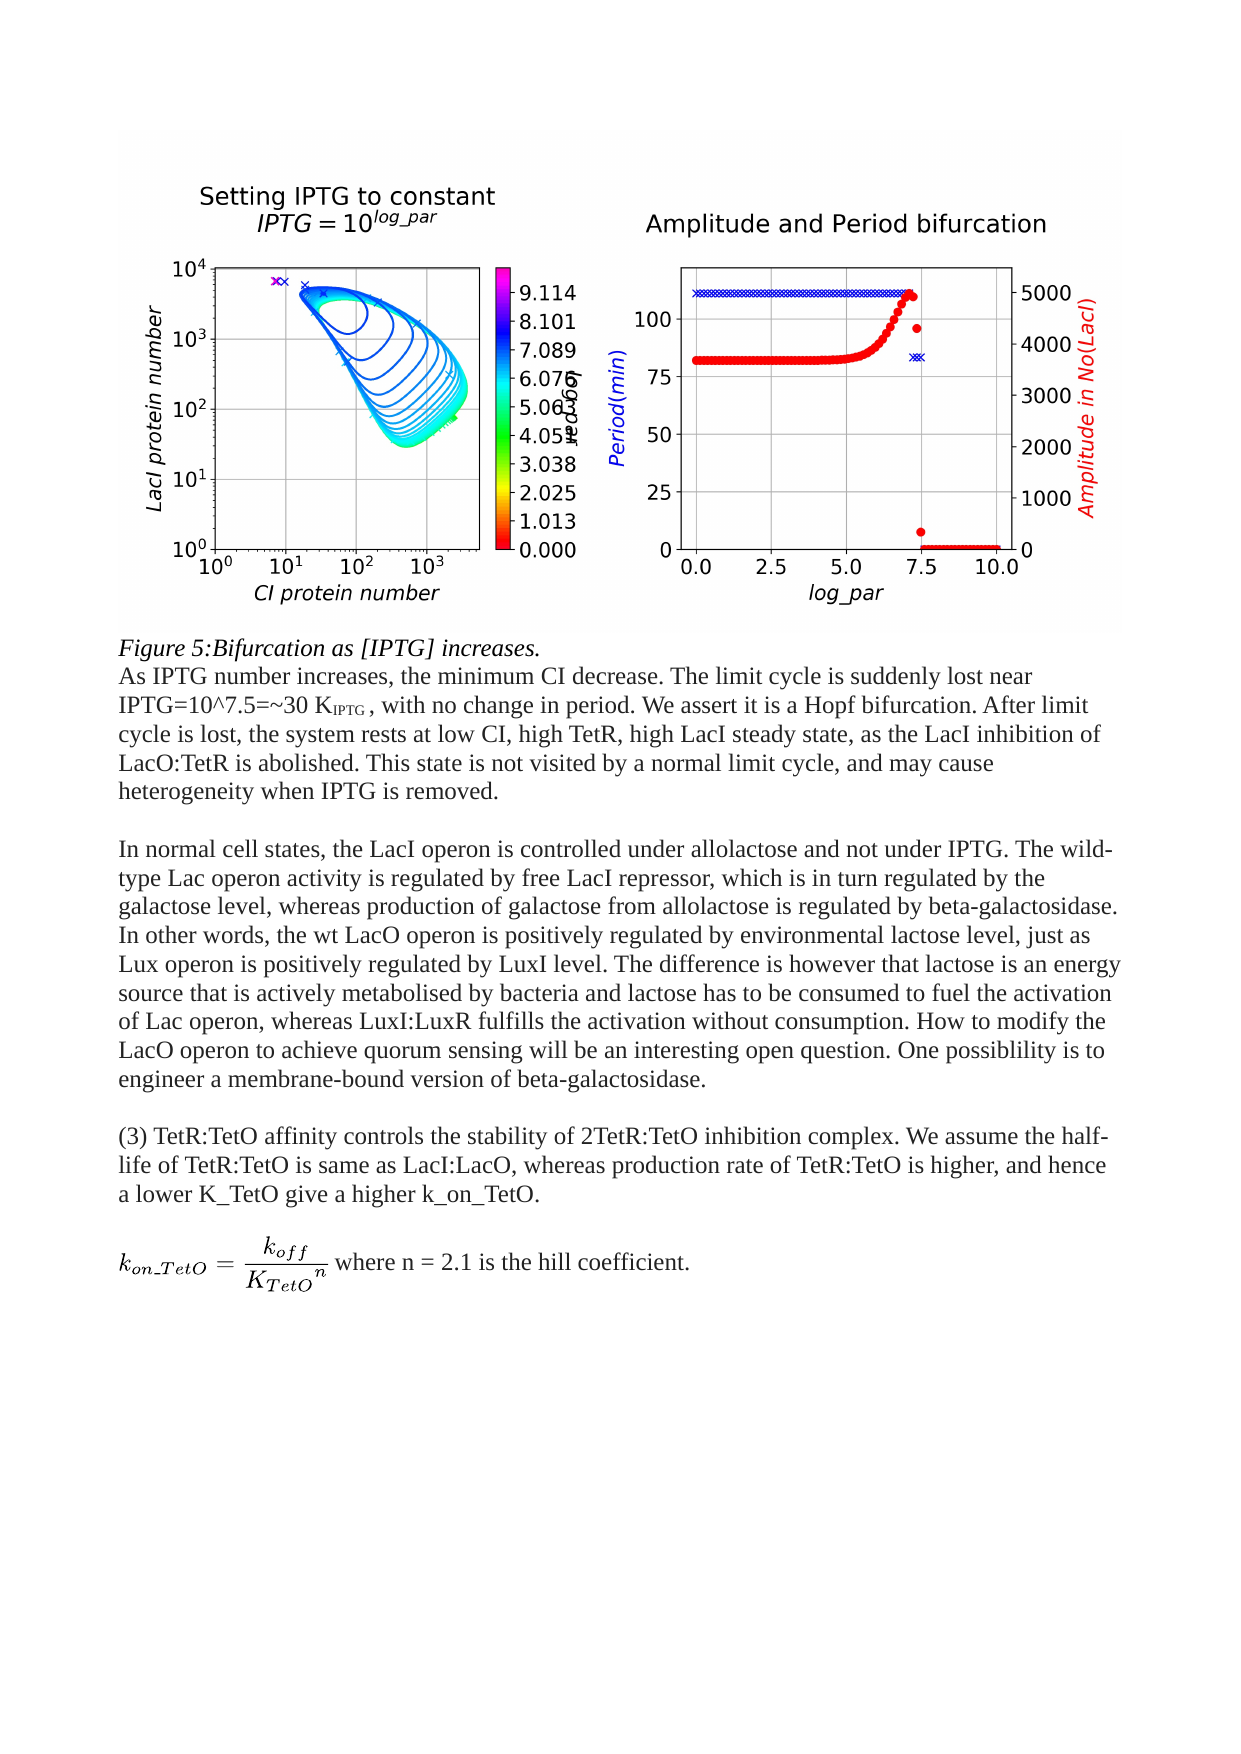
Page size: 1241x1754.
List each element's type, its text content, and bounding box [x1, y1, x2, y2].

text Figure 5:Bifurcation as [IPTG] increases. [118, 633, 1122, 661]
picture [118, 130, 1123, 633]
text As IPTG number increases, the minimum CI decrease. The limit cycle is suddenly lost near IPTG=10^7.5=~30 KIPTG , with no change in period. We assert it is a Hopf bifurcation. After limit cycle is lost, the system rests at low CI, high TetR, high LacI steady state, as the LacI inhibition of LacO:TetR is abolished. This state is not visited by a normal limit cycle, and may cause heterogeneity when IPTG is removed. [118, 661, 1122, 805]
text (3) TetR:TetO affinity controls the stability of 2TetR:TetO inhibition complex. We assume the half-life of TetR:TetO is same as LacI:LacO, whereas production rate of TetR:TetO is higher, and hence a lower K_TetO give a higher k_on_TetO. [118, 1121, 1122, 1208]
text where n = 2.1 is the hill coefficient. [329, 1236, 1122, 1292]
text In normal cell states, the LacI operon is controlled under allolactose and not under IPTG. The wild-type Lac operon activity is regulated by free LacI repressor, which is in turn regulated by the galactose level, whereas production of galactose from allolactose is regulated by beta-galactosidase. In other words, the wt LacO operon is positively regulated by environmental lactose level, just as Lux operon is positively regulated by LuxI level. The difference is however that lactose is an energy source that is actively metabolised by bacteria and lactose has to be consumed to fuel the activation of Lac operon, whereas LuxI:LuxR fulfills the activation without consumption. How to modify the LacO operon to achieve quorum sensing will be an interesting open question. One possiblility is to engineer a membrane-bound version of beta-galactosidase. [118, 834, 1122, 1093]
